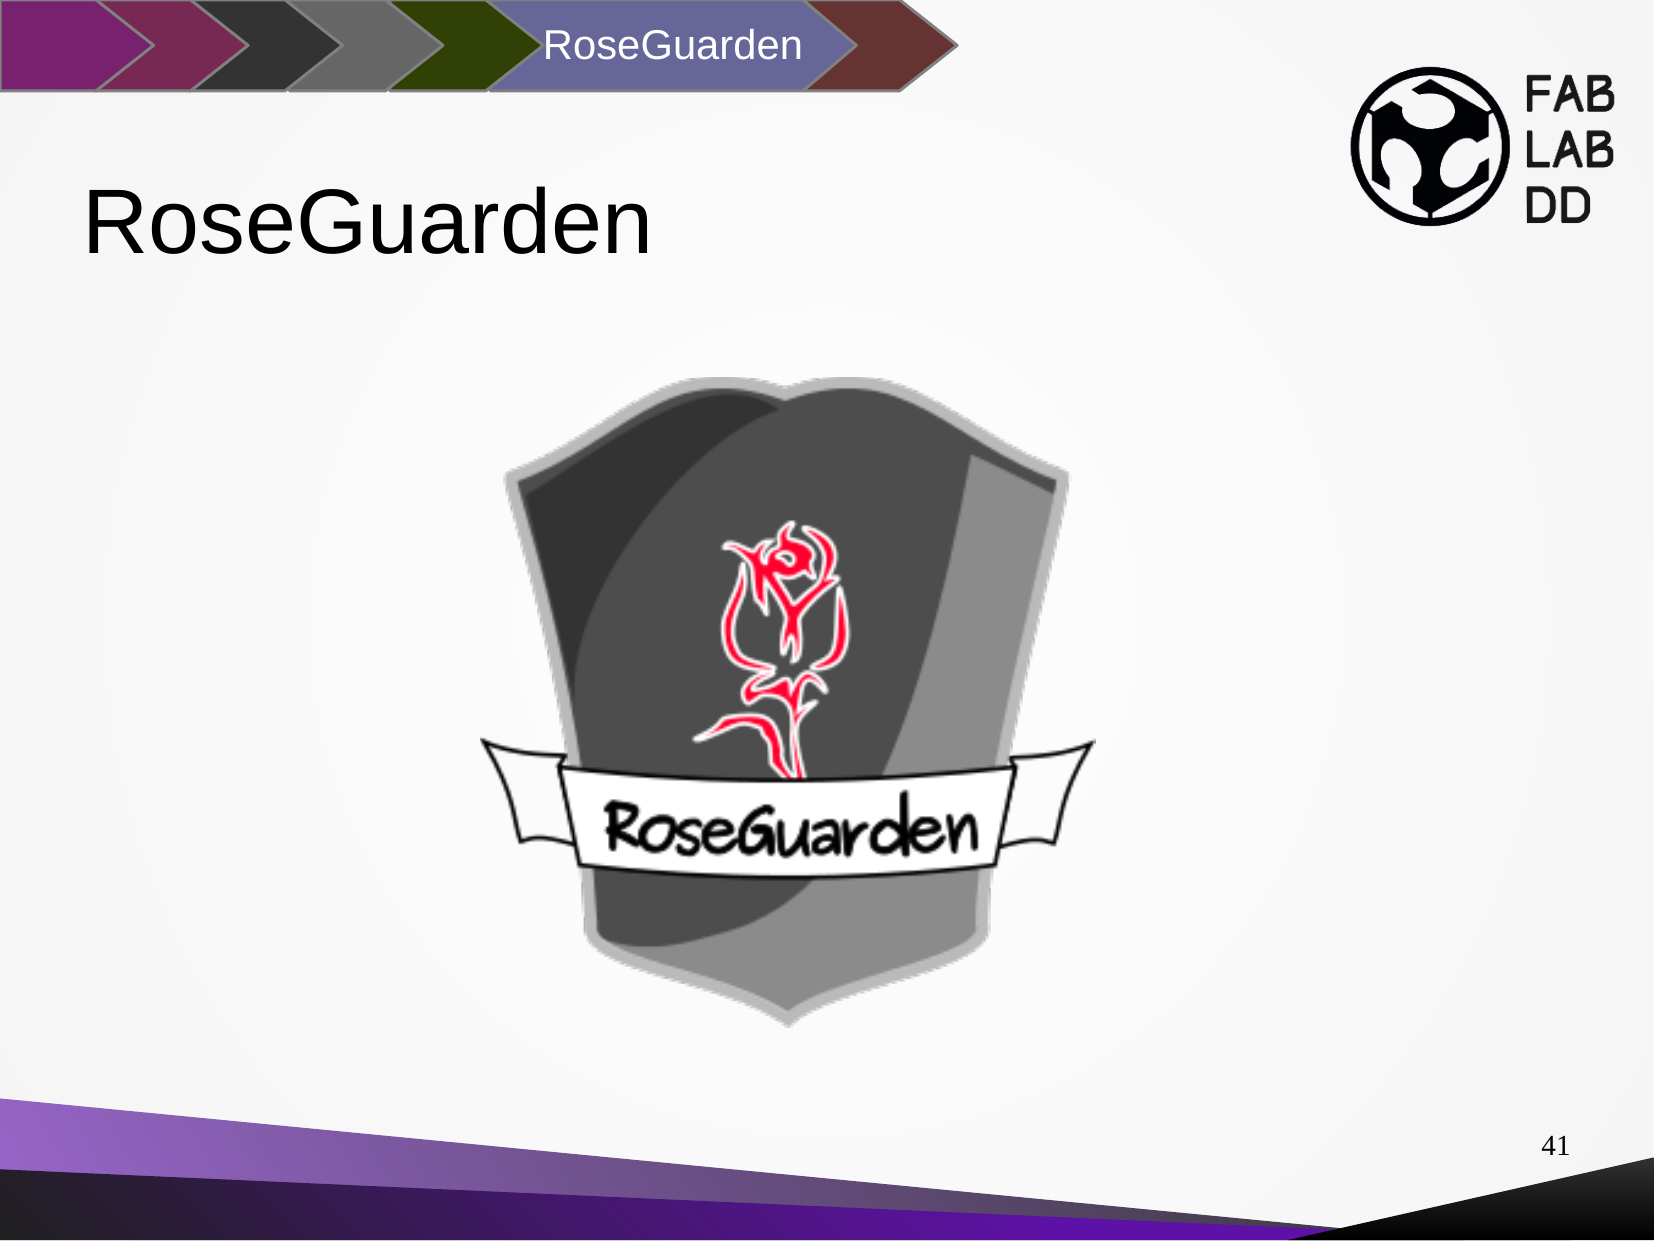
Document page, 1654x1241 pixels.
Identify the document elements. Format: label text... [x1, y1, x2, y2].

text_box RoseGuarden [490, 0, 857, 91]
text_box [0, 0, 544, 91]
title RoseGuarden [82, 118, 1300, 326]
picture [480, 377, 1096, 1028]
text_box [804, 0, 958, 91]
picture [1324, 36, 1642, 257]
